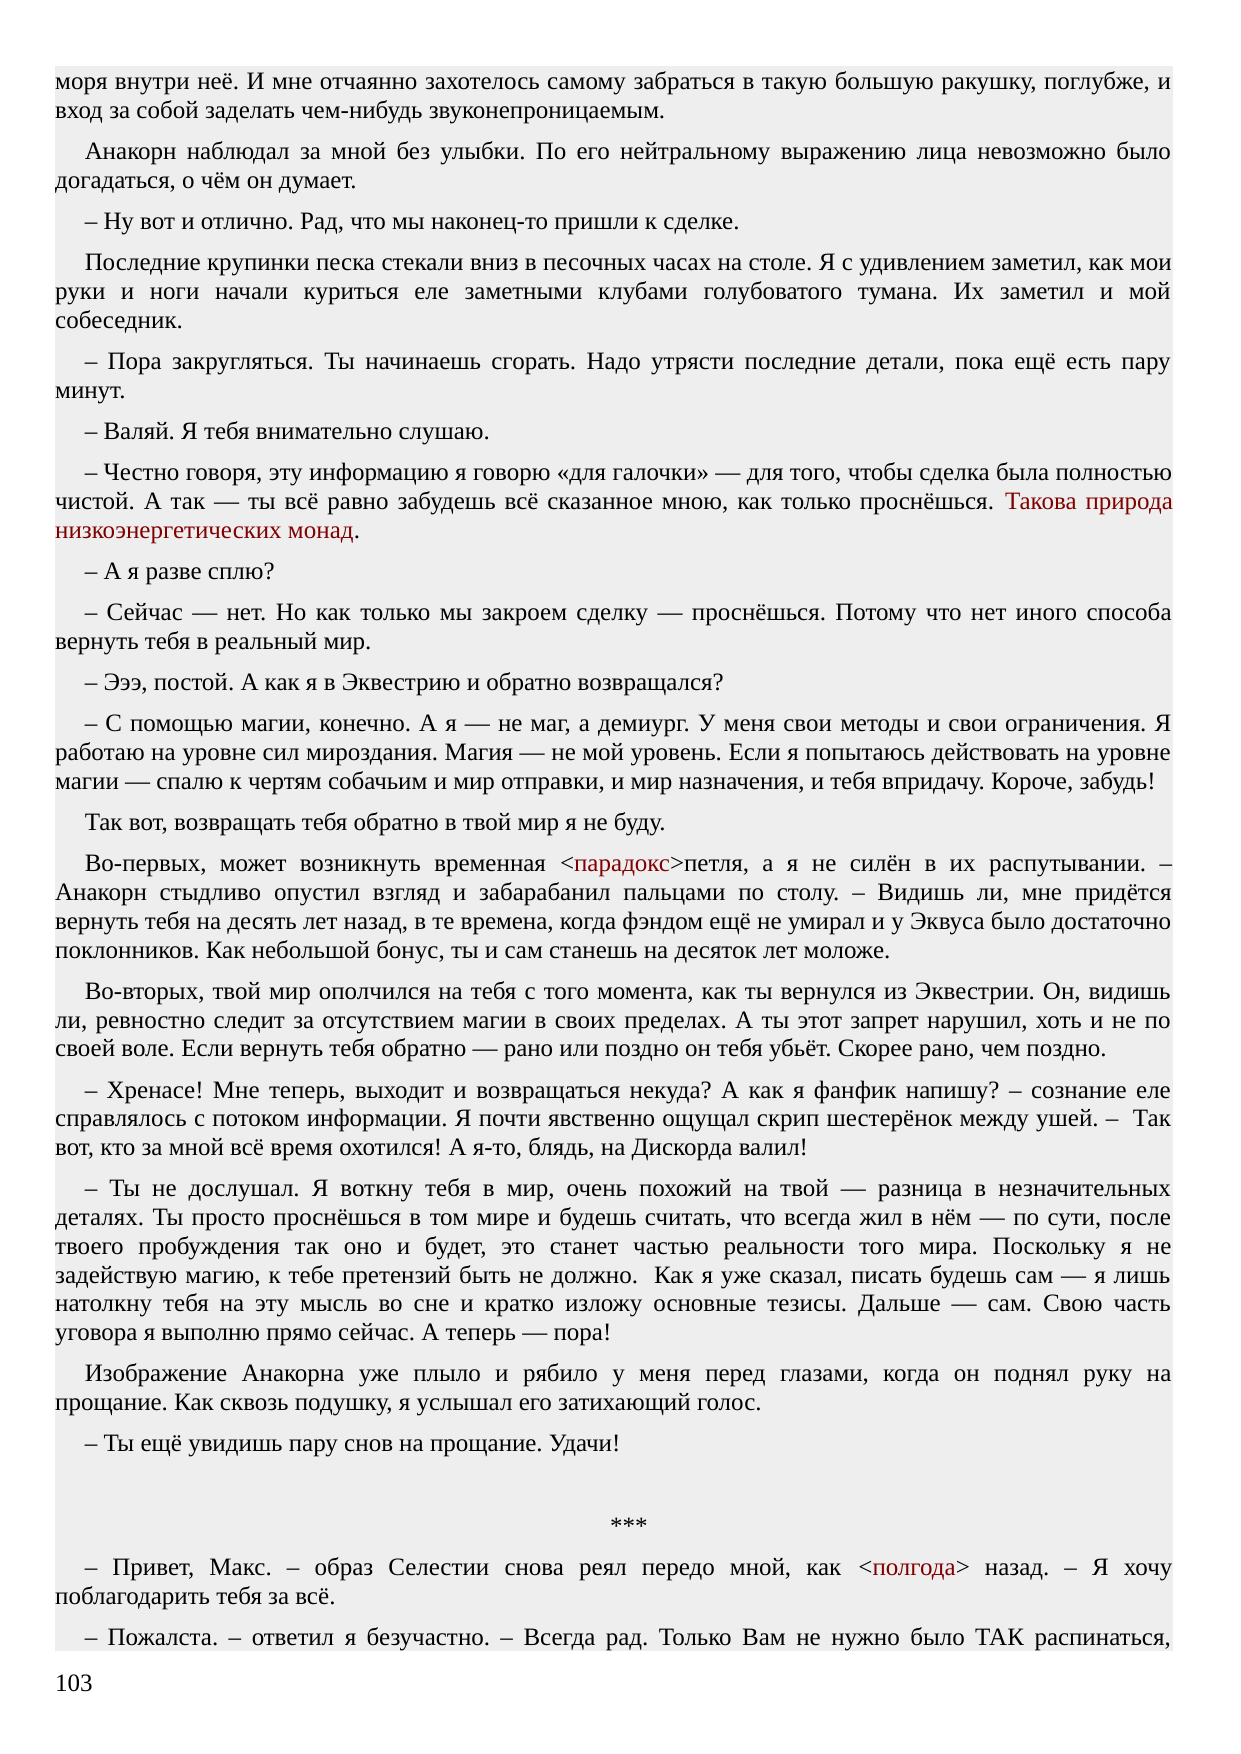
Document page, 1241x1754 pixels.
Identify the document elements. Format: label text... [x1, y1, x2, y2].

text – Хренасе! Мне теперь, выходит и возвращаться некуда? А как я фанфик напишу? – сознание еле справлялось с потоком информации. Я почти явственно ощущал скрип шестерёнок между ушей. – Так вот, кто за мной всё время охотился! А я-то, блядь, на Дискорда валил! [55, 1075, 1173, 1161]
text Анакорн наблюдал за мной без улыбки. По его нейтральному выражению лица невозможно было догадаться, о чём он думает. [55, 136, 1173, 193]
text – Пожалста. – ответил я безучастно. – Всегда рад. Только Вам не нужно было ТАК распинаться, [55, 1622, 1173, 1651]
text – С помощью магии, конечно. А я — не маг, а демиург. У меня свои методы и свои ограничения. Я работаю на уровне сил мироздания. Магия — не мой уровень. Если я попытаюсь действовать на уровне магии — спалю к чертям собачьим и мир отправки, и мир назначения, и тебя впридачу. Короче, забудь! [55, 708, 1173, 795]
text – Валяй. Я тебя внимательно слушаю. [55, 416, 1173, 445]
text – А я разве сплю? [55, 556, 1173, 585]
text – Привет, Макс. – образ Селестии снова реял передо мной, как <полгода> назад. – Я хочу поблагодарить тебя за всё. [55, 1552, 1173, 1610]
text моря внутри неё. И мне отчаянно захотелось самому забраться в такую большую ракушку, поглубже, и вход за собой заделать чем-нибудь звуконепроницаемым. [55, 66, 1173, 123]
text – Пора закругляться. Ты начинаешь сгорать. Надо утрясти последние детали, пока ещё есть пару минут. [55, 346, 1173, 403]
text – Честно говоря, эту информацию я говорю «для галочки» — для того, чтобы сделка была полностью чистой. А так — ты всё равно забудешь всё сказанное мною, как только проснёшься. Такова природа низкоэнергетических монад. [55, 457, 1173, 543]
text – Сейчас — нет. Но как только мы закроем сделку — проснёшься. Потому что нет иного способа вернуть тебя в реальный мир. [55, 597, 1173, 655]
text Последние крупинки песка стекали вниз в песочных часах на столе. Я с удивлением заметил, как мои руки и ноги начали куриться еле заметными клубами голубоватого тумана. Их заметил и мой собеседник. [55, 247, 1173, 333]
text Во-вторых, твой мир ополчился на тебя с того момента, как ты вернулся из Эквестрии. Он, видишь ли, ревностно следит за отсутствием магии в своих пределах. А ты этот запрет нарушил, хоть и не по своей воле. Если вернуть тебя обратно — рано или поздно он тебя убьёт. Скорее рано, чем поздно. [55, 976, 1173, 1062]
text – Ты ещё увидишь пару снов на прощание. Удачи! [55, 1428, 1173, 1457]
text Во-первых, может возникнуть временная <парадокс>петля, а я не силён в их распутывании. – Анакорн стыдливо опустил взгляд и забарабанил пальцами по столу. – Видишь ли, мне придётся вернуть тебя на десять лет назад, в те времена, когда фэндом ещё не умирал и у Эквуса было достаточно поклонников. Как небольшой бонус, ты и сам станешь на десяток лет моложе. [55, 848, 1173, 963]
text – Ты не дослушал. Я воткну тебя в мир, очень похожий на твой — разница в незначительных деталях. Ты просто проснёшься в том мире и будешь считать, что всегда жил в нём — по сути, после твоего пробуждения так оно и будет, это станет частью реальности того мира. Поскольку я не задействую магию, к тебе претензий быть не должно. Как я уже сказал, писать будешь сам — я лишь натолкну тебя на эту мысль во сне и кратко изложу основные тезисы. Дальше — сам. Свою часть уговора я выполню прямо сейчас. А теперь — пора! [55, 1173, 1173, 1346]
text *** [55, 1511, 1173, 1540]
text – Эээ, постой. А как я в Эквестрию и обратно возвращался? [55, 667, 1173, 696]
text – Ну вот и отлично. Рад, что мы наконец-то пришли к сделке. [55, 206, 1173, 235]
text Изображение Анакорна уже плыло и рябило у меня перед глазами, когда он поднял руку на прощание. Как сквозь подушку, я услышал его затихающий голос. [55, 1358, 1173, 1416]
text Так вот, возвращать тебя обратно в твой мир я не буду. [55, 807, 1173, 836]
